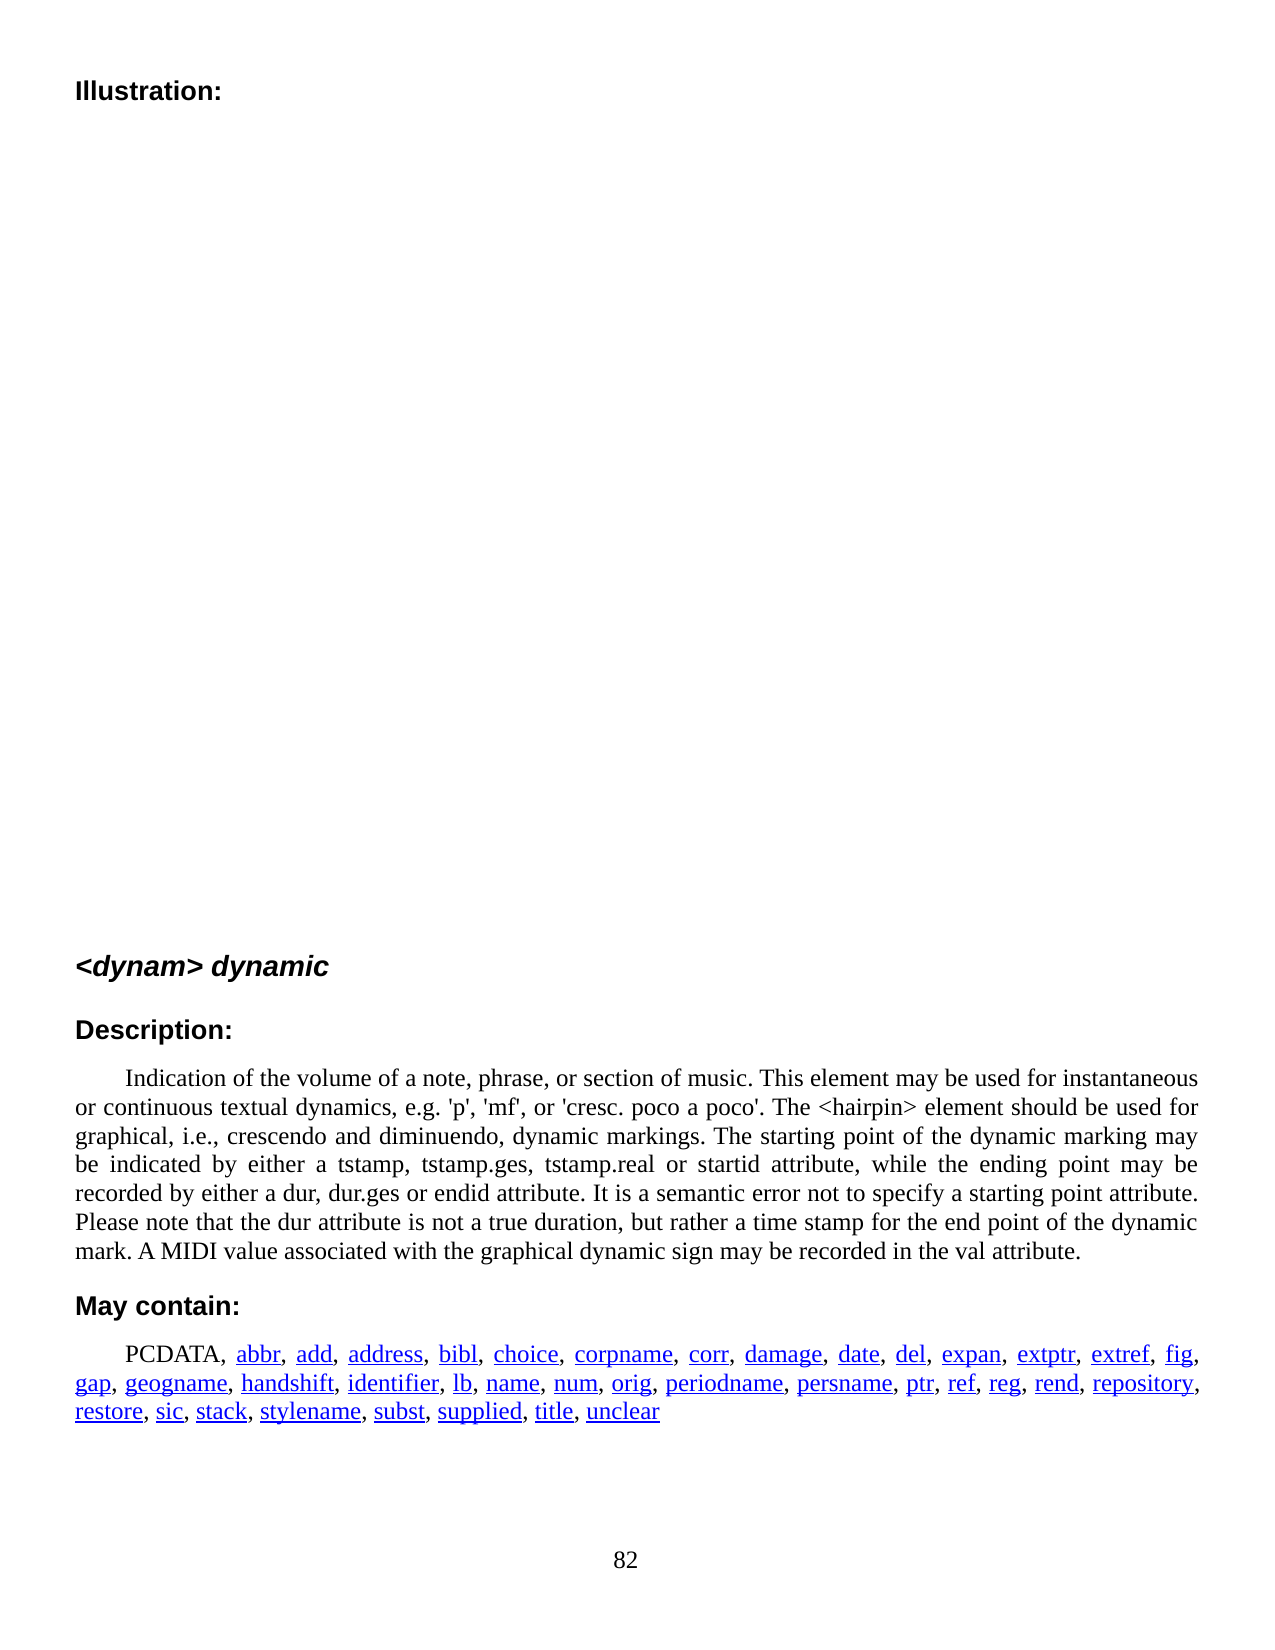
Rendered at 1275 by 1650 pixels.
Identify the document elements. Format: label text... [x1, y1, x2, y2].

text PCDATA, abbr, add, address, bibl, choice, corpname, corr, damage, date, del, expan, extptr, extref, fig, gap, geogname, handshift, identifier, lb, name, num, orig, periodname, persname, ptr, ref, reg, rend, repository, restore, sic, stack, stylename, subst, supplied, title, unclear [75, 1339, 1200, 1425]
subtitle <dynam> dynamic [75, 949, 1200, 982]
subtitle Illustration: [75, 75, 1200, 106]
subtitle Description: [75, 1014, 1200, 1045]
text Indication of the volume of a note, phrase, or section of music. This element may be used for instantaneous or continuous textual dynamics, e.g. 'p', 'mf', or 'cresc. poco a poco'. The <hairpin> element should be used for graphical, i.e., crescendo and diminuendo, dynamic markings. The starting point of the dynamic marking may be indicated by either a tstamp, tstamp.ges, tstamp.real or startid attribute, while the ending point may be recorded by either a dur, dur.ges or endid attribute. It is a semantic error not to specify a starting point attribute. Please note that the dur attribute is not a true duration, but rather a time stamp for the end point of the dynamic mark. A MIDI value associated with the graphical dynamic sign may be recorded in the val attribute. [75, 1063, 1200, 1264]
subtitle May contain: [75, 1289, 1200, 1321]
